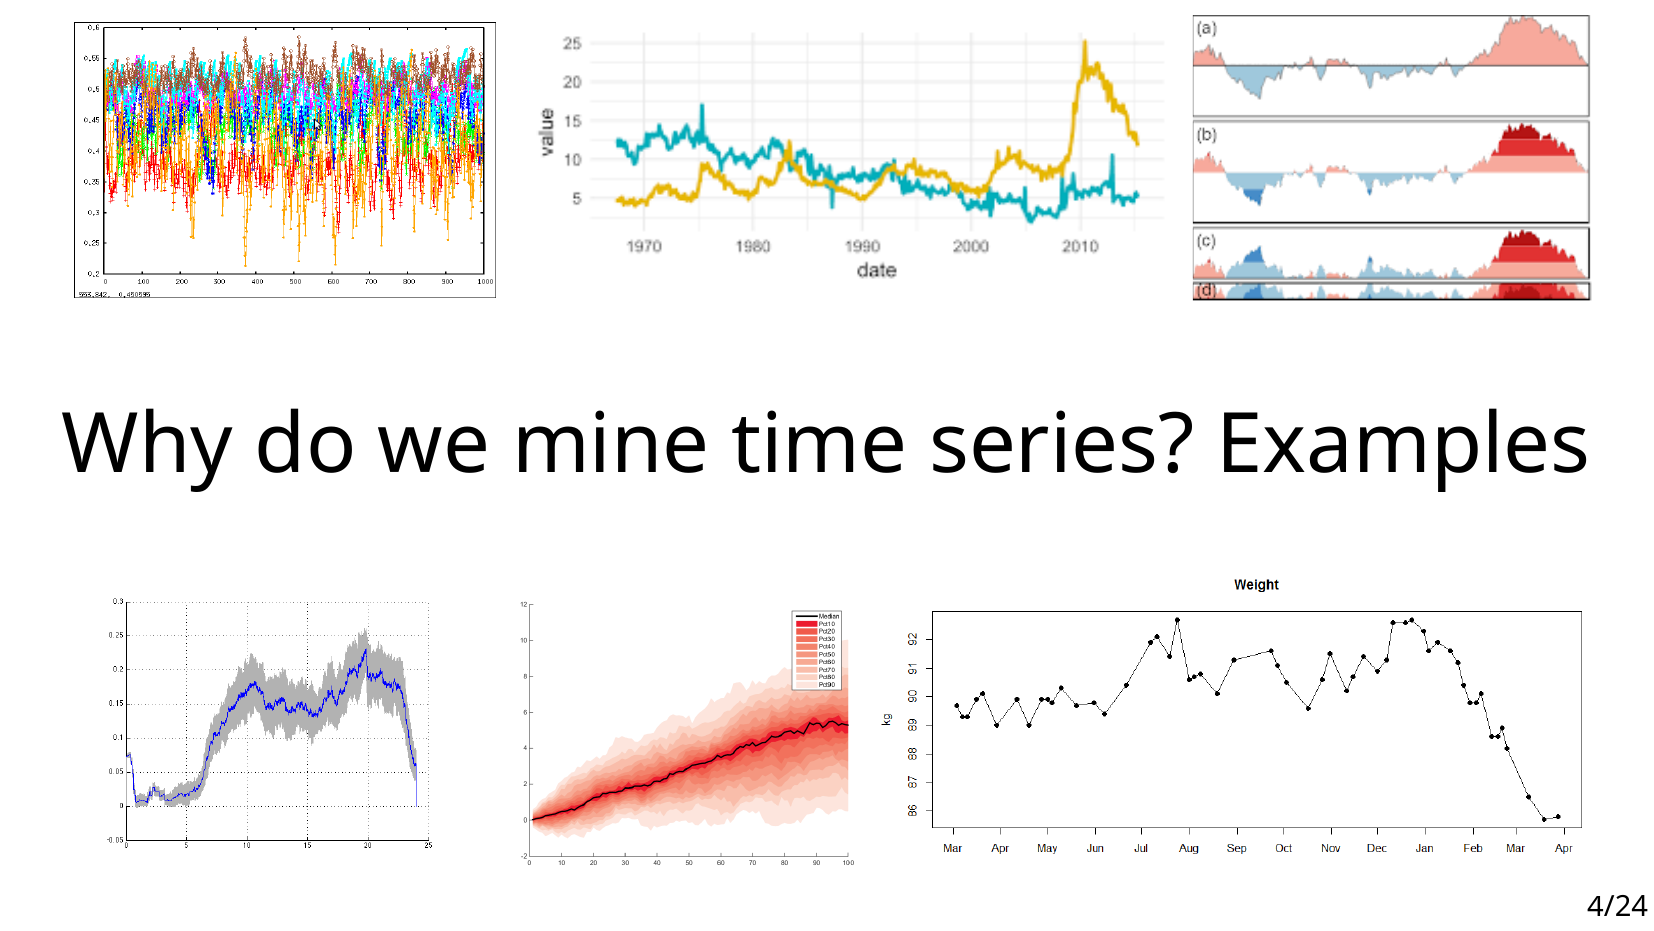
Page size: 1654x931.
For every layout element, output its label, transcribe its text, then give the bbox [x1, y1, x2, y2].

picture [476, 556, 1610, 896]
title Why do we mine time series? Examples [3, 337, 1651, 543]
picture [75, 580, 465, 872]
picture [529, 15, 1598, 303]
picture [74, 22, 496, 298]
